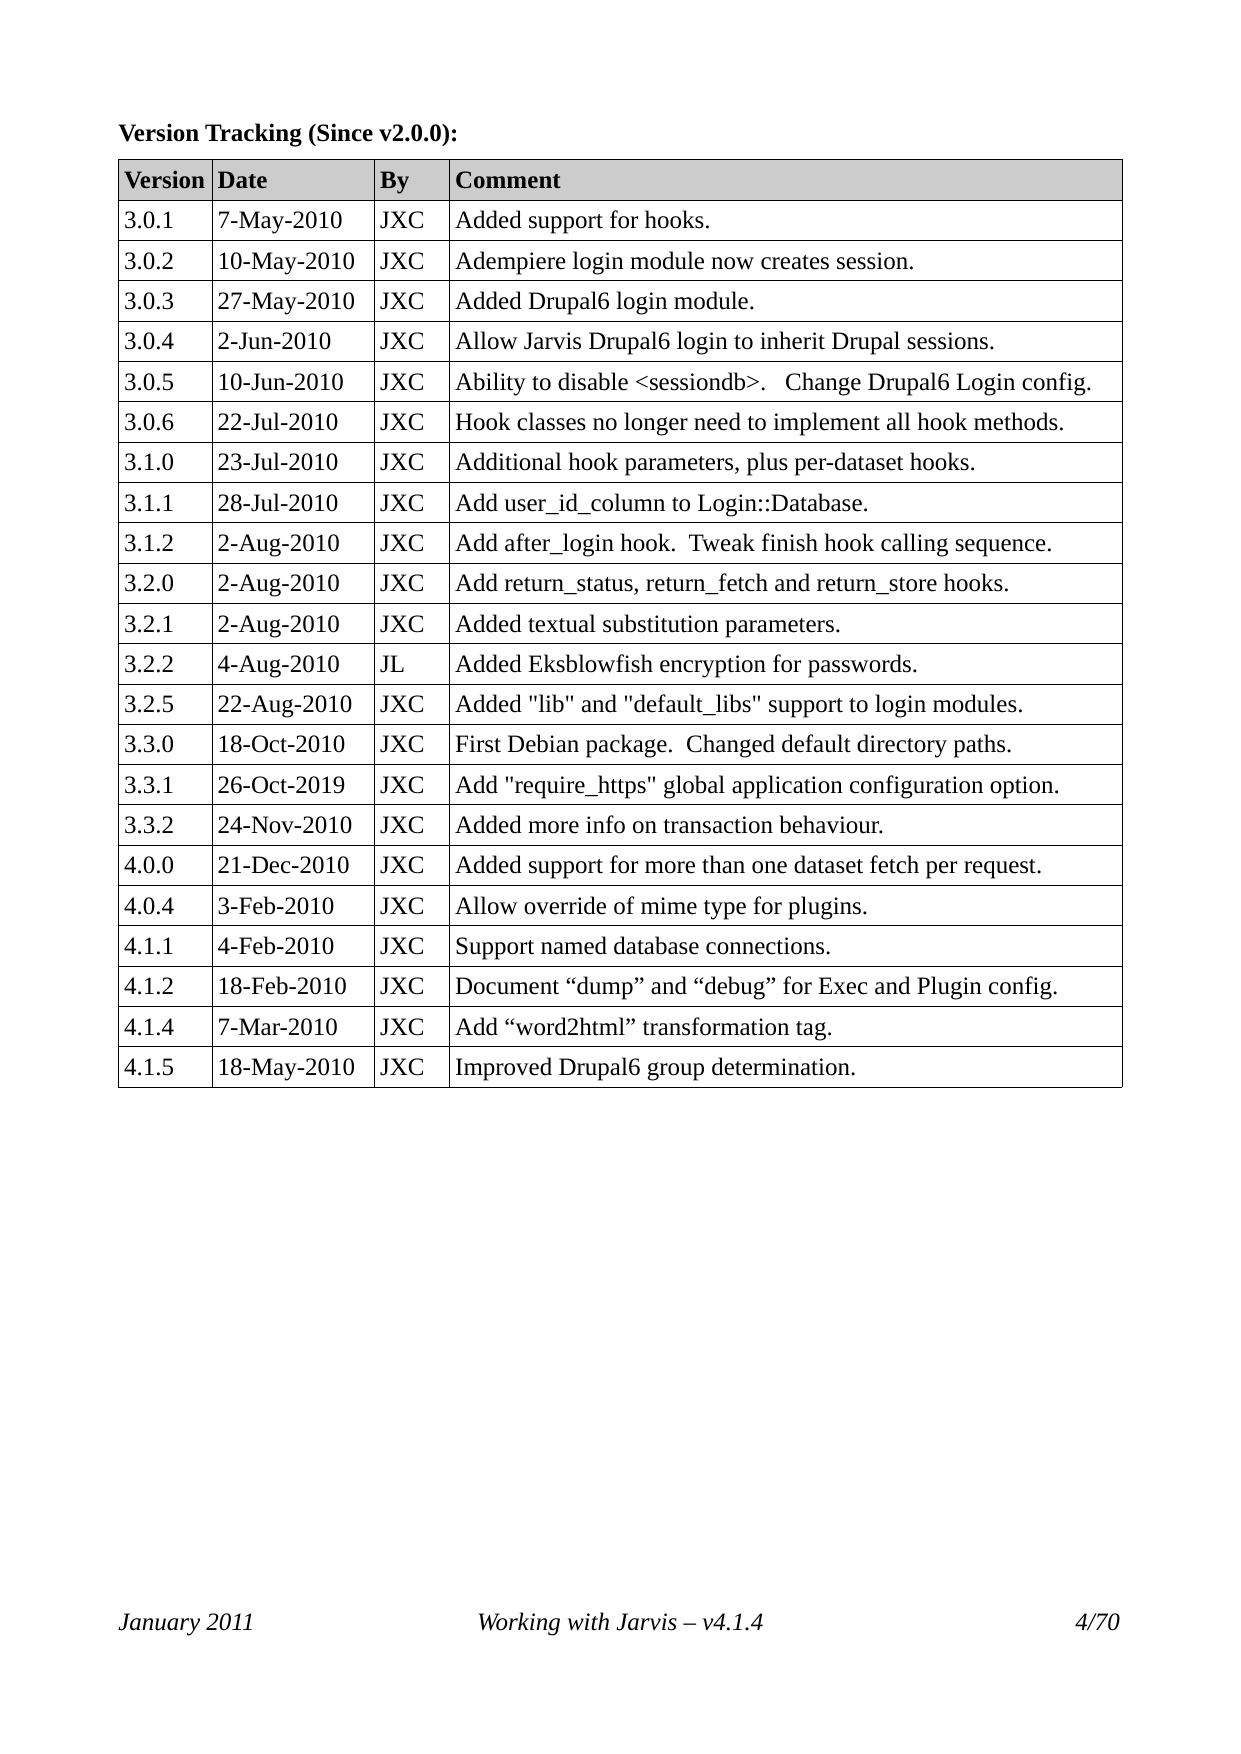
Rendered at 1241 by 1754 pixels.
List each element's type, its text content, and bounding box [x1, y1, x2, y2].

table_header By [375, 160, 449, 200]
table_header Date [213, 160, 374, 200]
table_cell 3.1.1 [119, 483, 212, 522]
table_cell JXC [375, 201, 449, 240]
table_cell 2-Aug-2010 [213, 564, 374, 603]
table_cell 3.2.5 [119, 685, 212, 724]
table_cell 28-Jul-2010 [213, 483, 374, 522]
table_cell 4.0.0 [119, 846, 212, 885]
table_cell 26-Oct-2019 [213, 765, 374, 804]
text Version Tracking (Since v2.0.0): [118, 118, 1122, 147]
table_cell 3.0.5 [119, 362, 212, 401]
table_cell Additional hook parameters, plus per-dataset hooks. [450, 443, 1122, 482]
table_cell JL [375, 644, 449, 683]
table_cell 3.1.0 [119, 443, 212, 482]
table_cell JXC [375, 725, 449, 764]
table_cell 3.0.3 [119, 281, 212, 321]
table_cell JXC [375, 765, 449, 804]
table_cell 18-May-2010 [213, 1047, 374, 1087]
table_cell JXC [375, 1007, 449, 1046]
table_cell 22-Aug-2010 [213, 685, 374, 724]
table_cell JXC [375, 564, 449, 603]
table_cell 4.0.4 [119, 886, 212, 925]
table_cell 4.1.2 [119, 967, 212, 1006]
table_cell 3.0.1 [119, 201, 212, 240]
table_cell JXC [375, 322, 449, 361]
table_cell 2-Aug-2010 [213, 604, 374, 643]
table_cell 4.1.1 [119, 926, 212, 966]
table_cell 10-May-2010 [213, 241, 374, 280]
table_cell Added "lib" and "default_libs" support to login modules. [450, 685, 1122, 724]
table_cell 4.1.4 [119, 1007, 212, 1046]
table_cell Added more info on transaction behaviour. [450, 805, 1122, 845]
table_cell JXC [375, 846, 449, 885]
table_cell 4-Aug-2010 [213, 644, 374, 683]
table_cell 27-May-2010 [213, 281, 374, 321]
table_cell Added Drupal6 login module. [450, 281, 1122, 321]
table_cell 7-May-2010 [213, 201, 374, 240]
table_cell JXC [375, 483, 449, 522]
table_cell Added support for hooks. [450, 201, 1122, 240]
table_cell 3.3.0 [119, 725, 212, 764]
table_cell JXC [375, 886, 449, 925]
table_cell 10-Jun-2010 [213, 362, 374, 401]
table_cell 3-Feb-2010 [213, 886, 374, 925]
table_cell 22-Jul-2010 [213, 402, 374, 442]
table_cell JXC [375, 967, 449, 1006]
table_cell JXC [375, 443, 449, 482]
table_cell Document “dump” and “debug” for Exec and Plugin config. [450, 967, 1122, 1006]
table_cell JXC [375, 523, 449, 562]
table_cell Improved Drupal6 group determination. [450, 1047, 1122, 1087]
table_cell Allow override of mime type for plugins. [450, 886, 1122, 925]
table_cell JXC [375, 241, 449, 280]
table_cell 7-Mar-2010 [213, 1007, 374, 1046]
table_cell Add "require_https" global application configuration option. [450, 765, 1122, 804]
table_cell Added Eksblowfish encryption for passwords. [450, 644, 1122, 683]
table_cell Added textual substitution parameters. [450, 604, 1122, 643]
table_cell Hook classes no longer need to implement all hook methods. [450, 402, 1122, 442]
table_cell Add after_login hook. Tweak finish hook calling sequence. [450, 523, 1122, 562]
table_cell JXC [375, 362, 449, 401]
table_cell 3.1.2 [119, 523, 212, 562]
table_cell Add user_id_column to Login::Database. [450, 483, 1122, 522]
table_cell JXC [375, 1047, 449, 1087]
table_cell 4.1.5 [119, 1047, 212, 1087]
table_cell 3.0.4 [119, 322, 212, 361]
table_cell 3.3.1 [119, 765, 212, 804]
table_cell Add return_status, return_fetch and return_store hooks. [450, 564, 1122, 603]
table_cell 2-Aug-2010 [213, 523, 374, 562]
table_cell Allow Jarvis Drupal6 login to inherit Drupal sessions. [450, 322, 1122, 361]
table_cell 24-Nov-2010 [213, 805, 374, 845]
table_cell Adempiere login module now creates session. [450, 241, 1122, 280]
table_cell First Debian package. Changed default directory paths. [450, 725, 1122, 764]
table_cell JXC [375, 685, 449, 724]
table_cell 18-Oct-2010 [213, 725, 374, 764]
table_cell 3.2.2 [119, 644, 212, 683]
table_cell 21-Dec-2010 [213, 846, 374, 885]
table_header Version [119, 160, 212, 200]
table_cell 2-Jun-2010 [213, 322, 374, 361]
table_cell 3.2.1 [119, 604, 212, 643]
table_cell JXC [375, 805, 449, 845]
table_cell Added support for more than one dataset fetch per request. [450, 846, 1122, 885]
table_cell JXC [375, 402, 449, 442]
table_cell JXC [375, 281, 449, 321]
table_cell 3.0.6 [119, 402, 212, 442]
table_header Comment [450, 160, 1122, 200]
table_cell JXC [375, 926, 449, 966]
table_cell JXC [375, 604, 449, 643]
table_cell 4-Feb-2010 [213, 926, 374, 966]
table_cell Add “word2html” transformation tag. [450, 1007, 1122, 1046]
table_cell Ability to disable <sessiondb>. Change Drupal6 Login config. [450, 362, 1122, 401]
table_cell 3.3.2 [119, 805, 212, 845]
table_cell 3.2.0 [119, 564, 212, 603]
table_cell Support named database connections. [450, 926, 1122, 966]
table_cell 18-Feb-2010 [213, 967, 374, 1006]
table_cell 23-Jul-2010 [213, 443, 374, 482]
table_cell 3.0.2 [119, 241, 212, 280]
